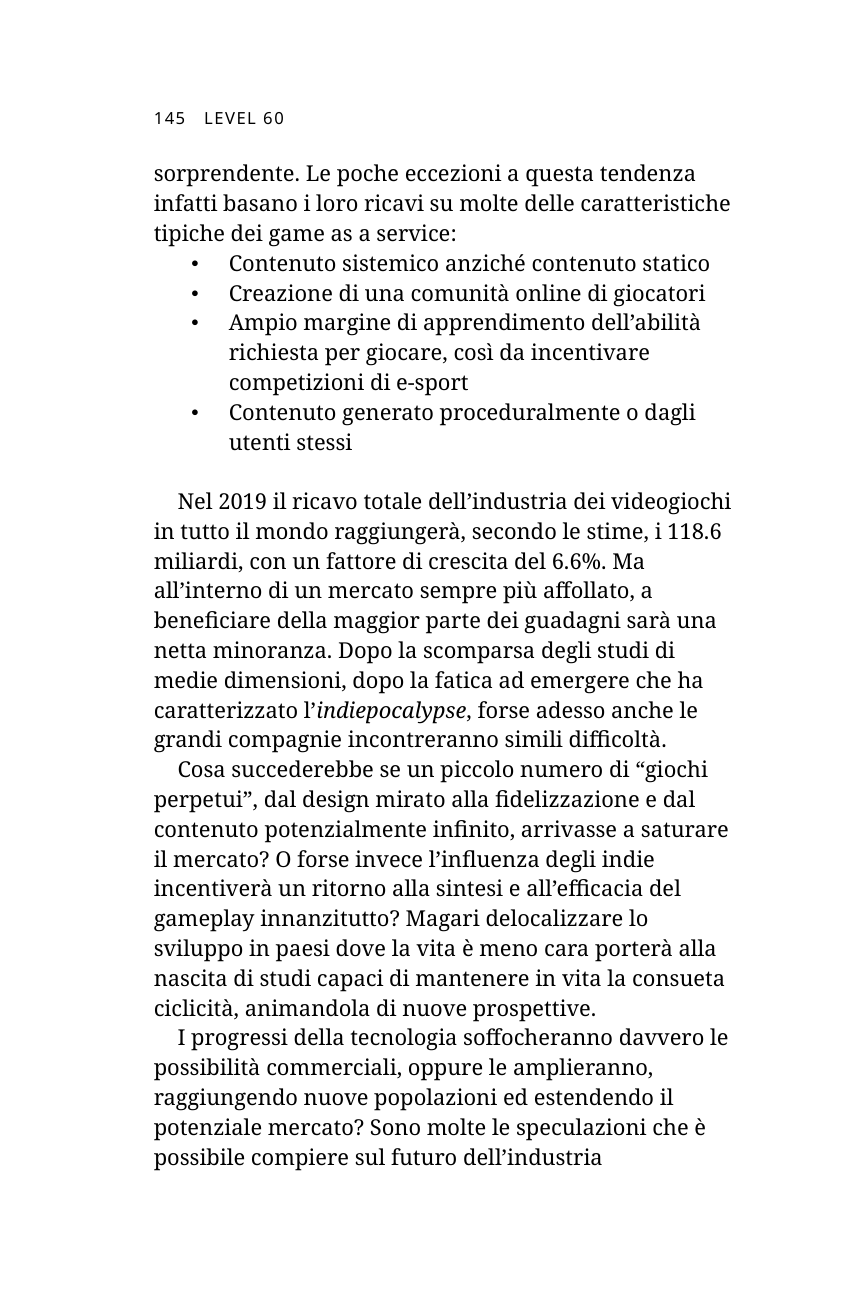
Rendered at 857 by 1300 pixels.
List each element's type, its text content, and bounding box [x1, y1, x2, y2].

text sorprendente. Le poche eccezioni a questa tendenza infatti basano i loro ricavi su molte delle caratteristiche tipiche dei game as a service: [153, 158, 732, 248]
list Ampio margine di apprendimento dell’abilità richiesta per giocare, così da incentivare competizioni di e-sport [191, 307, 732, 397]
list Contenuto generato proceduralmente o dagli utenti stessi [191, 397, 732, 456]
text Nel 2019 il ricavo totale dell’industria dei videogiochi in tutto il mondo raggiungerà, secondo le stime, i 118.6 miliardi, con un fattore di crescita del 6.6%. Ma all’interno di un mercato sempre più affollato, a beneficiare della maggior parte dei guadagni sarà una netta minoranza. Dopo la scomparsa degli studi di medie dimensioni, dopo la fatica ad emergere che ha caratterizzato l’indiepocalypse, forse adesso anche le grandi compagnie incontreranno simili difficoltà. [153, 486, 732, 754]
list Creazione di una comunità online di giocatori [191, 278, 732, 307]
text Cosa succederebbe se un piccolo numero di “giochi perpetui”, dal design mirato alla fidelizzazione e dal contenuto potenzialmente infinito, arrivasse a saturare il mercato? O forse invece l’influenza degli indie incentiverà un ritorno alla sintesi e all’efficacia del gameplay innanzitutto? Magari delocalizzare lo sviluppo in paesi dove la vita è meno cara porterà alla nascita di studi capaci di mantenere in vita la consueta ciclicità, animandola di nuove prospettive. [153, 754, 732, 1022]
text I progressi della tecnologia soffocheranno davvero le possibilità commerciali, oppure le amplieranno, raggiungendo nuove popolazioni ed estendendo il potenziale mercato? Sono molte le speculazioni che è possibile compiere sul futuro dell’industria [153, 1022, 732, 1171]
list Contenuto sistemico anziché contenuto statico [191, 248, 732, 278]
